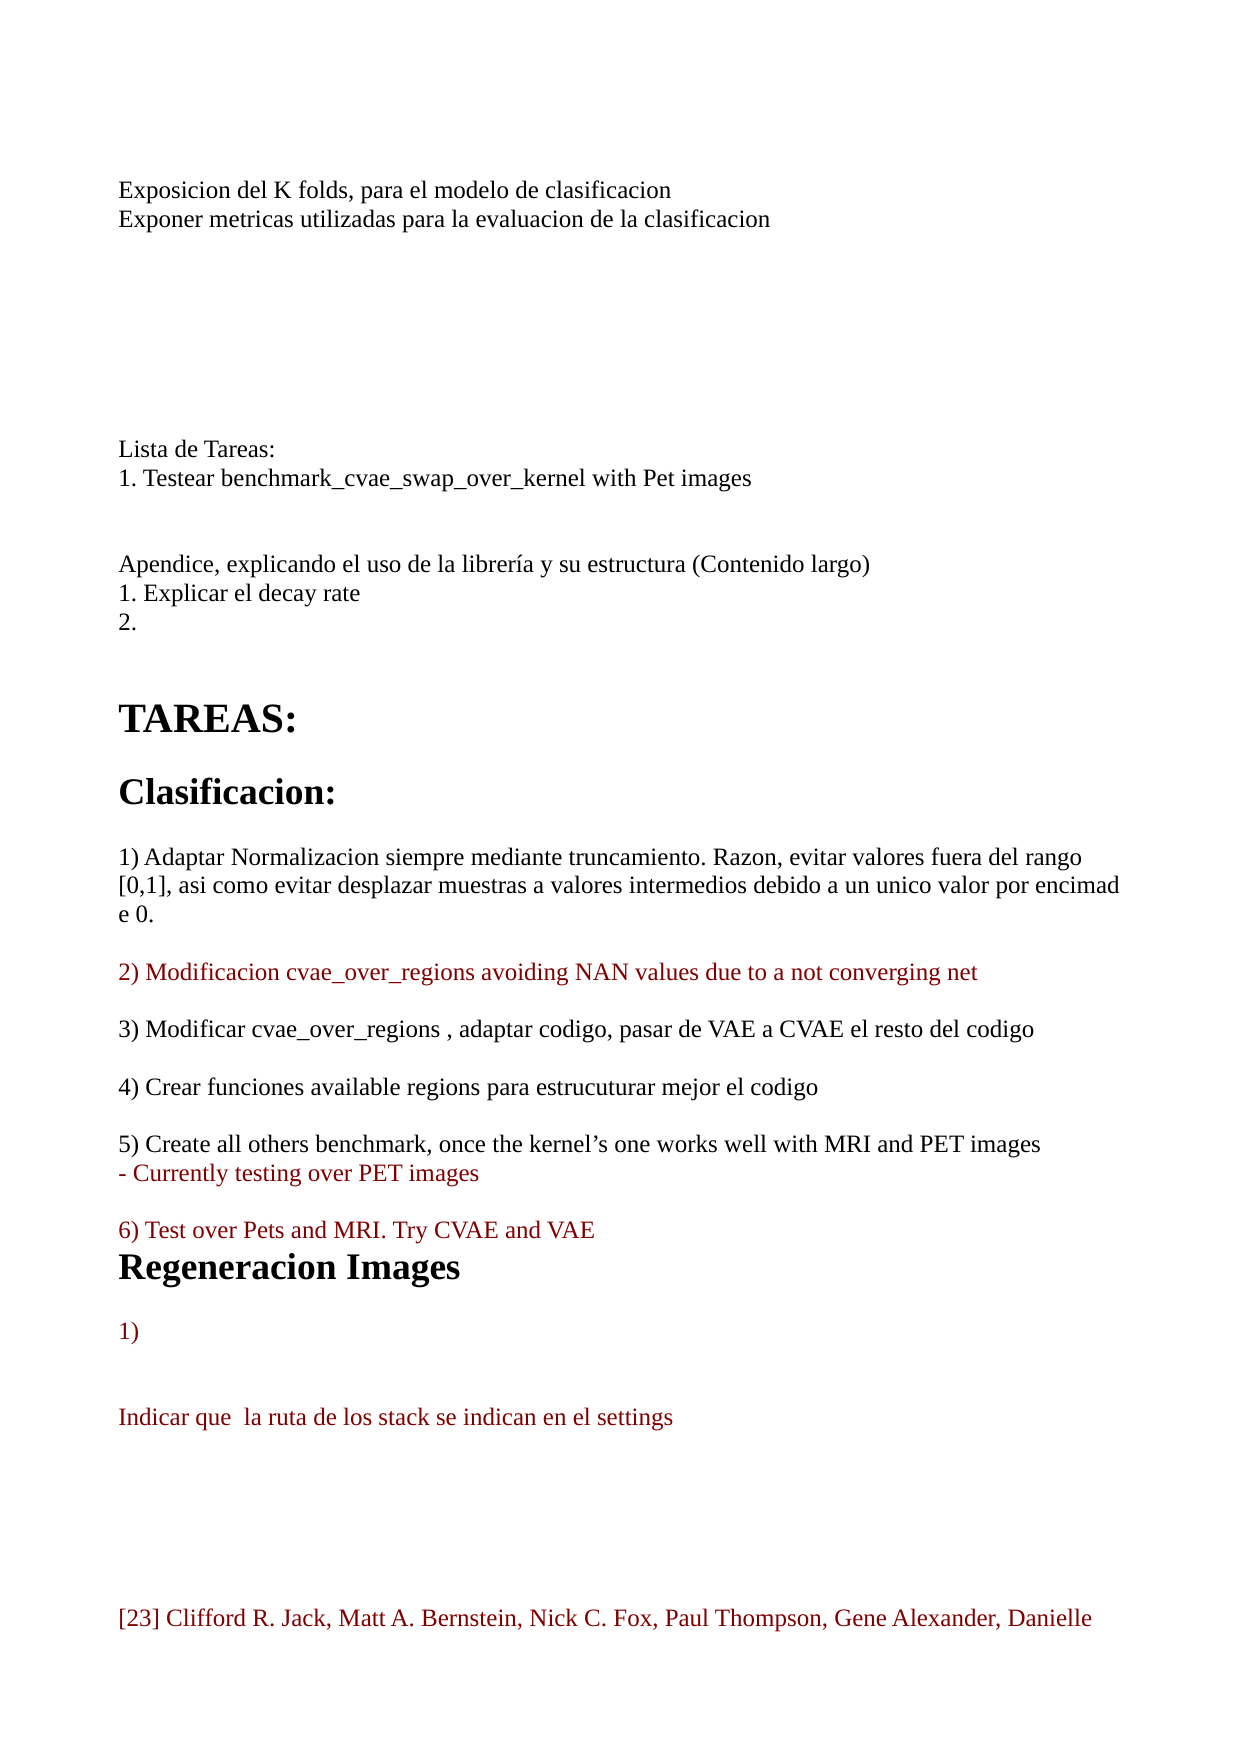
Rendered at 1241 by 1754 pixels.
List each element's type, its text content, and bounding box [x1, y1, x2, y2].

text - Currently testing over PET images [118, 1158, 1122, 1187]
text [23] Clifford R. Jack, Matt A. Bernstein, Nick C. Fox, Paul Thompson, Gene Alexander, Danielle [118, 1603, 1122, 1632]
text 1) Adaptar Normalizacion siempre mediante truncamiento. Razon, evitar valores fuera del rango [0,1], asi como evitar desplazar muestras a valores intermedios debido a un unico valor por encimad e 0. [118, 842, 1122, 928]
text Exponer metricas utilizadas para la evaluacion de la clasificacion [118, 204, 1122, 233]
text Apendice, explicando el uso de la librería y su estructura (Contenido largo) [118, 549, 1122, 578]
text Exposicion del K folds, para el modelo de clasificacion [118, 176, 1122, 204]
text 6) Test over Pets and MRI. Try CVAE and VAE [118, 1215, 1122, 1244]
text 1) [118, 1316, 1122, 1345]
text 5) Create all others benchmark, once the kernel’s one works well with MRI and PET images [118, 1129, 1122, 1158]
text 3) Modificar cvae_over_regions , adaptar codigo, pasar de VAE a CVAE el resto del codigo [118, 1014, 1122, 1043]
text Lista de Tareas: [118, 434, 1122, 463]
text TAREAS: [118, 693, 1122, 741]
text Indicar que la ruta de los stack se indican en el settings [118, 1402, 1122, 1431]
text Regeneracion Images [118, 1244, 1122, 1287]
text Clasificacion: [118, 770, 1122, 813]
text 2) Modificacion cvae_over_regions avoiding NAN values due to a not converging net [118, 957, 1122, 985]
text 2. [118, 607, 1122, 636]
text 4) Crear funciones available regions para estrucuturar mejor el codigo [118, 1072, 1122, 1100]
text 1. Explicar el decay rate [118, 578, 1122, 607]
text 1. Testear benchmark_cvae_swap_over_kernel with Pet images [118, 463, 1122, 492]
